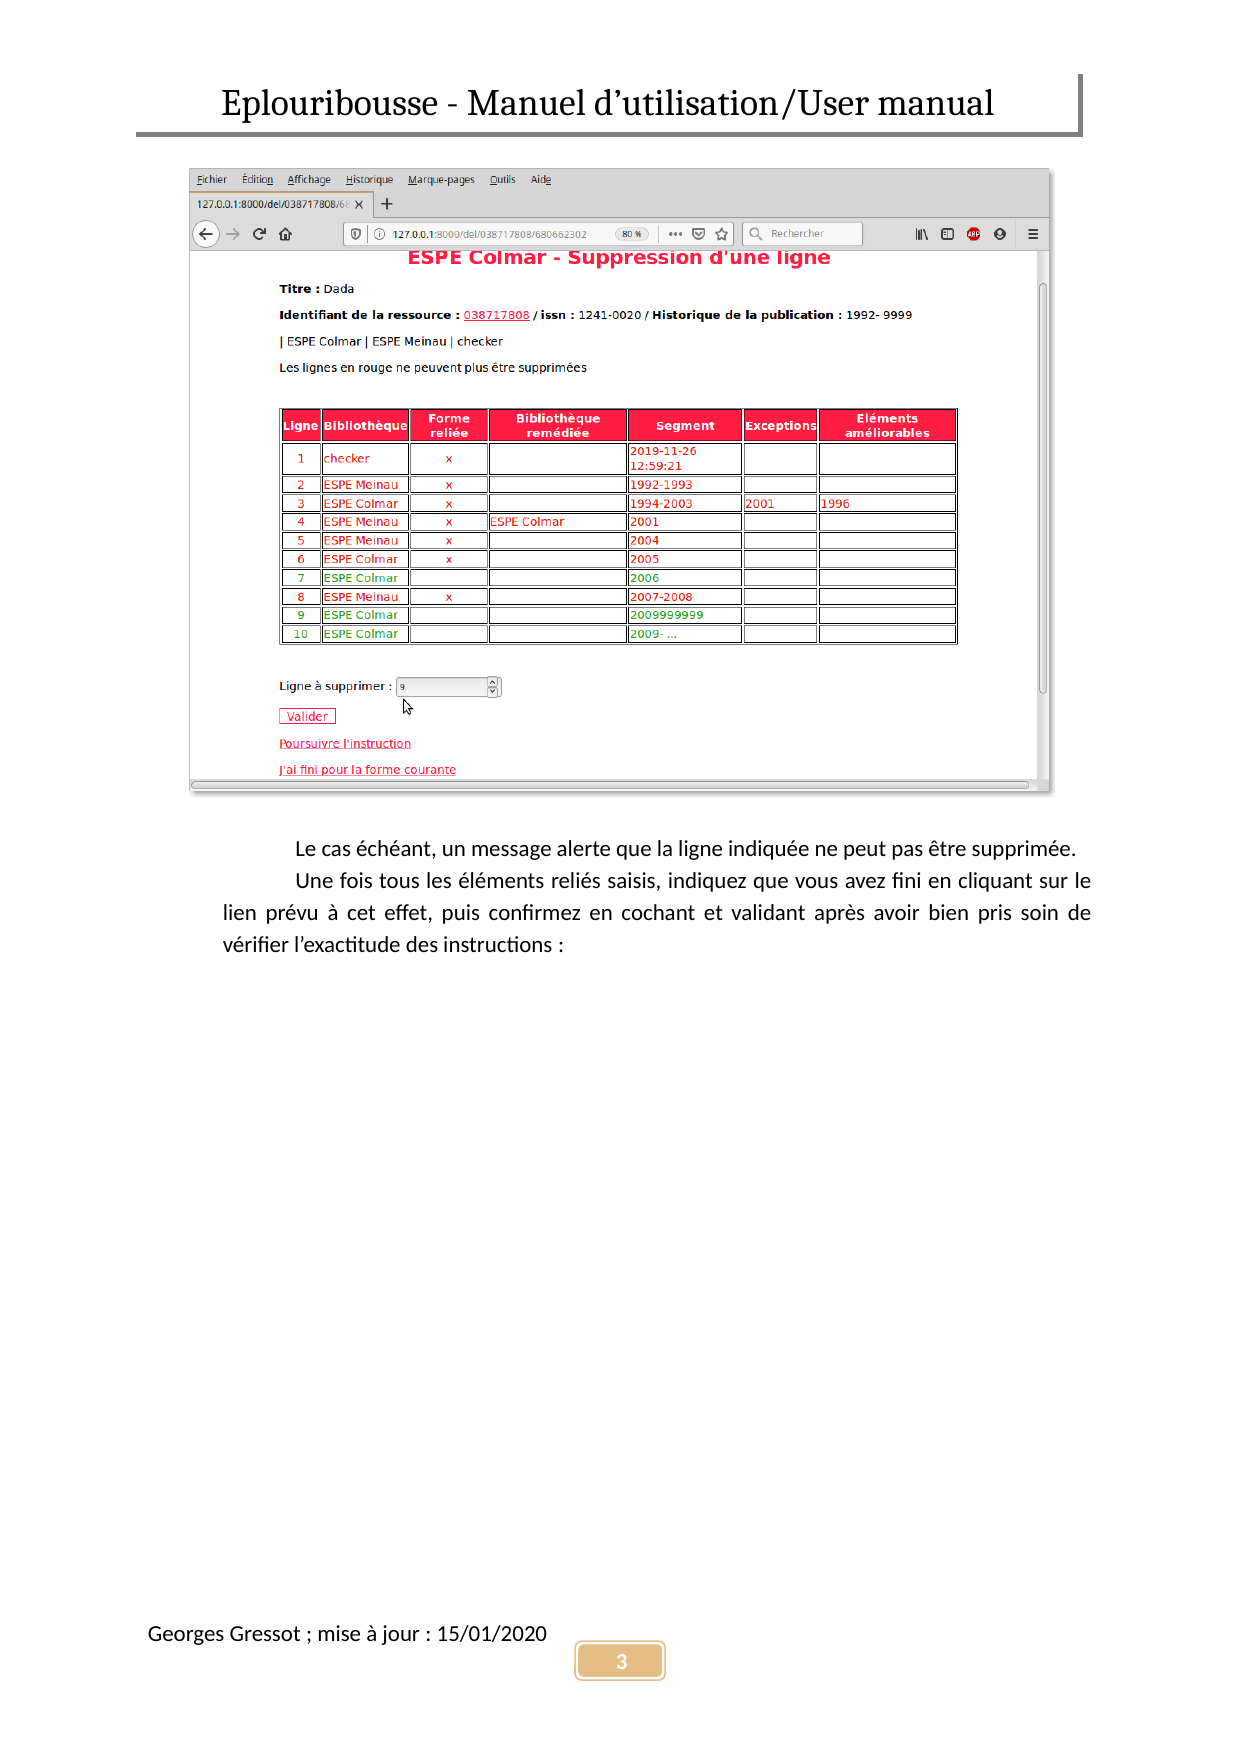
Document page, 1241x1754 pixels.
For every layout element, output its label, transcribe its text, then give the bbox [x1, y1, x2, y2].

list Une fois tous les éléments reliés saisis, indiquez que vous avez fini en cliquant sur le lien prévu à cet effet, puis confirmez en cochant et validant après avoir bien pris soin de vérifier l’exactitude des instructions : [223, 866, 1093, 958]
list Le cas échéant, un message alerte que la ligne indiquée ne peut pas être supprimée. [223, 834, 1093, 862]
picture [185, 164, 1055, 798]
